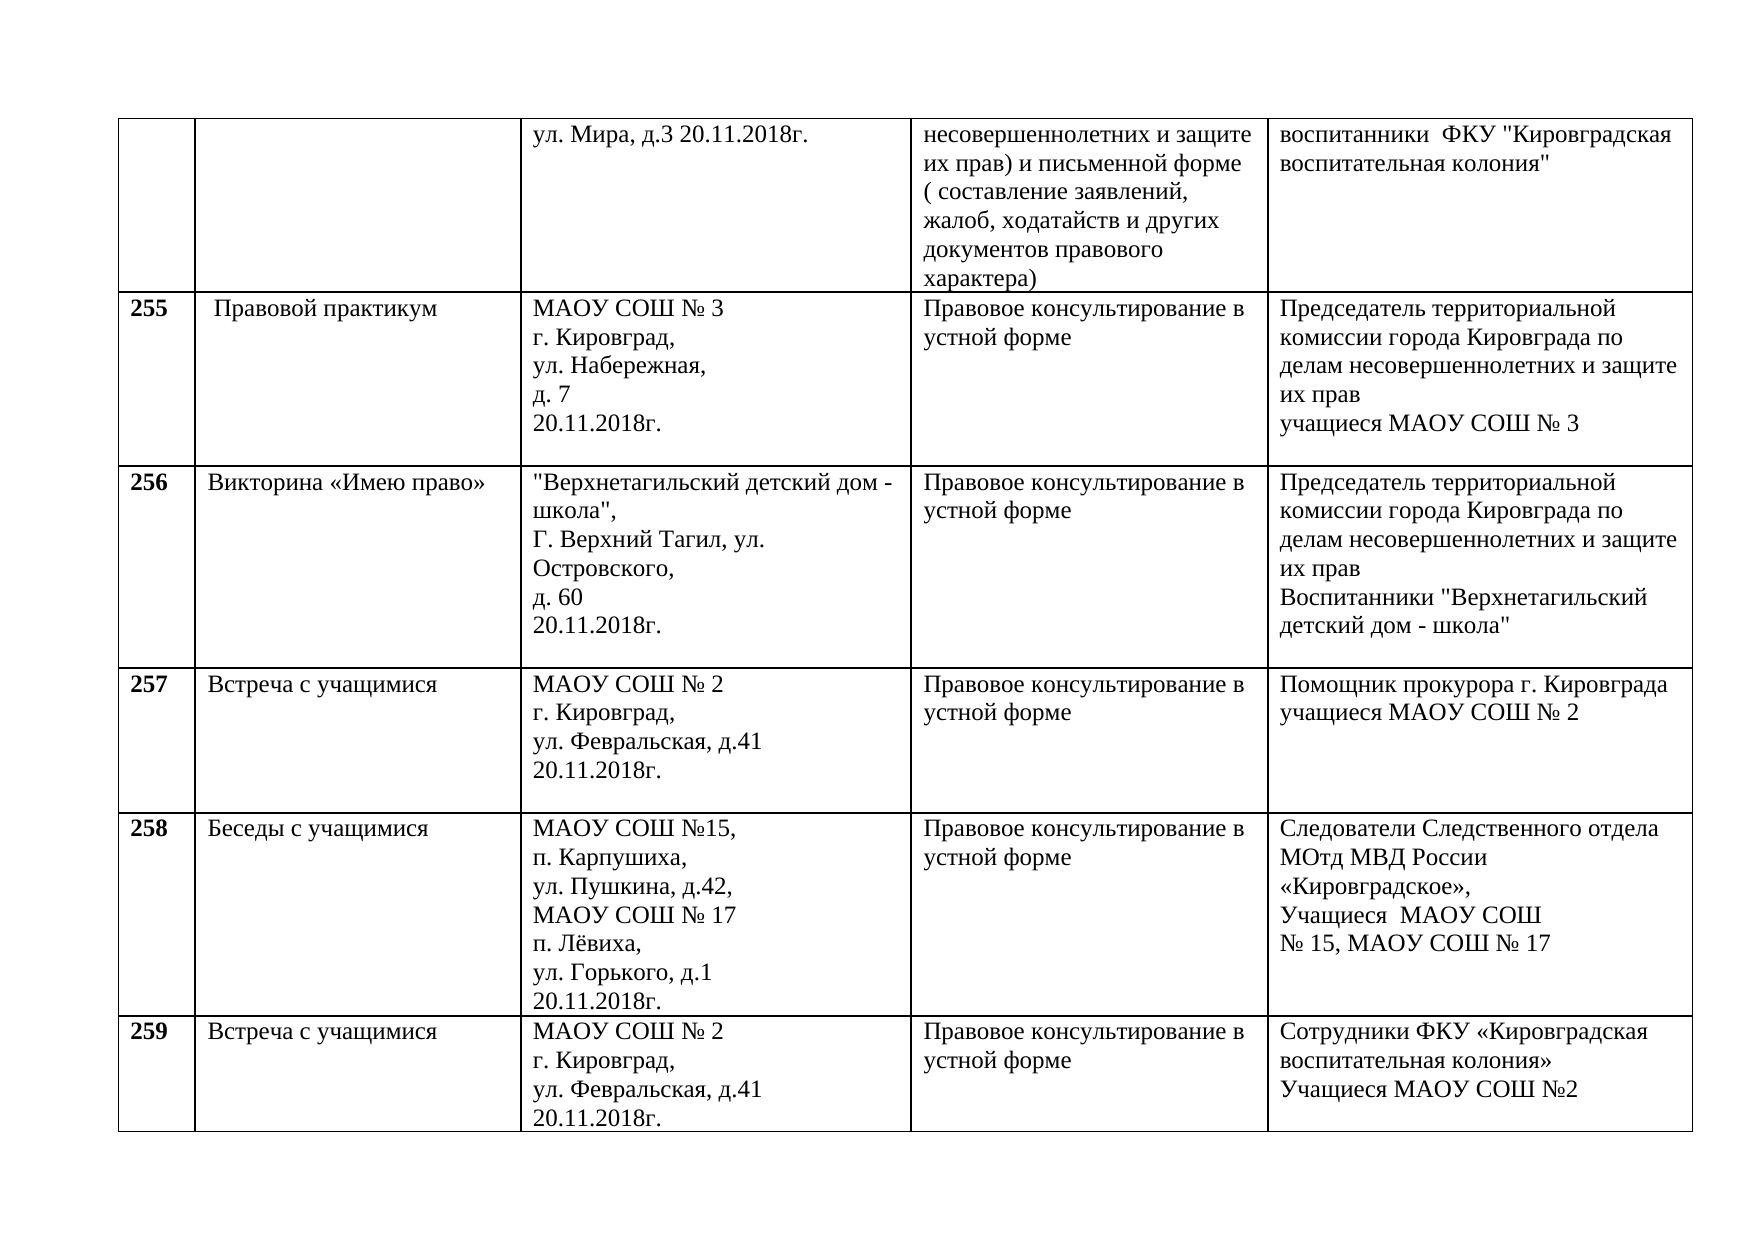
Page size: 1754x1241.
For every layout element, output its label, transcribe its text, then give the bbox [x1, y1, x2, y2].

table_cell 256 [119, 467, 194, 667]
table_cell [119, 119, 194, 291]
table_cell Встреча с учащимися [196, 669, 520, 812]
table_cell Правовой практикум [196, 293, 520, 465]
table_cell Сотрудники ФКУ «Кировградская воспитательная колония» Учащиеся МАОУ СОШ №2 [1269, 1017, 1692, 1131]
table_cell Беседы с учащимися [196, 814, 520, 1015]
table_cell Правовое консультирование в устной форме [912, 1017, 1267, 1131]
table_cell Встреча с учащимися [196, 1017, 520, 1131]
table_cell Председатель территориальной комиссии города Кировграда по делам несовершеннолетних и защите их прав учащиеся МАОУ СОШ № 3 [1269, 293, 1692, 465]
table_cell несовершеннолетних и защите их прав) и письменной форме ( составление заявлений, жалоб, ходатайств и других документов правового характера) [912, 119, 1267, 291]
table_cell 258 [119, 814, 194, 1015]
table_cell Следователи Следственного отдела МОтд МВД России «Кировградское», Учащиеся МАОУ СОШ № 15, МАОУ СОШ № 17 [1269, 814, 1692, 1015]
table_cell "Верхнетагильский детский дом - школа", Г. Верхний Тагил, ул. Островского, д. 60 20.11.2018г. [522, 467, 910, 667]
table_cell Правовое консультирование в устной форме [912, 814, 1267, 1015]
table_cell Председатель территориальной комиссии города Кировграда по делам несовершеннолетних и защите их прав Воспитанники "Верхнетагильский детский дом - школа" [1269, 467, 1692, 667]
table_cell 259 [119, 1017, 194, 1131]
table_cell ул. Мира, д.3 20.11.2018г. [522, 119, 910, 291]
table_cell Помощник прокурора г. Кировграда учащиеся МАОУ СОШ № 2 [1269, 669, 1692, 812]
table_cell МАОУ СОШ № 3 г. Кировград, ул. Набережная, д. 7 20.11.2018г. [522, 293, 910, 465]
table_cell МАОУ СОШ №15, п. Карпушиха, ул. Пушкина, д.42, МАОУ СОШ № 17 п. Лёвиха, ул. Горького, д.1 20.11.2018г. [522, 814, 910, 1015]
table_cell воспитанники ФКУ "Кировградская воспитательная колония" [1269, 119, 1692, 291]
table_cell МАОУ СОШ № 2 г. Кировград, ул. Февральская, д.41 20.11.2018г. [522, 1017, 910, 1131]
table_cell Викторина «Имею право» [196, 467, 520, 667]
table_cell [196, 119, 520, 291]
table_cell Правовое консультирование в устной форме [912, 293, 1267, 465]
table_cell 255 [119, 293, 194, 465]
table_cell Правовое консультирование в устной форме [912, 669, 1267, 812]
table_cell Правовое консультирование в устной форме [912, 467, 1267, 667]
table_cell МАОУ СОШ № 2 г. Кировград, ул. Февральская, д.41 20.11.2018г. [522, 669, 910, 812]
table_cell 257 [119, 669, 194, 812]
